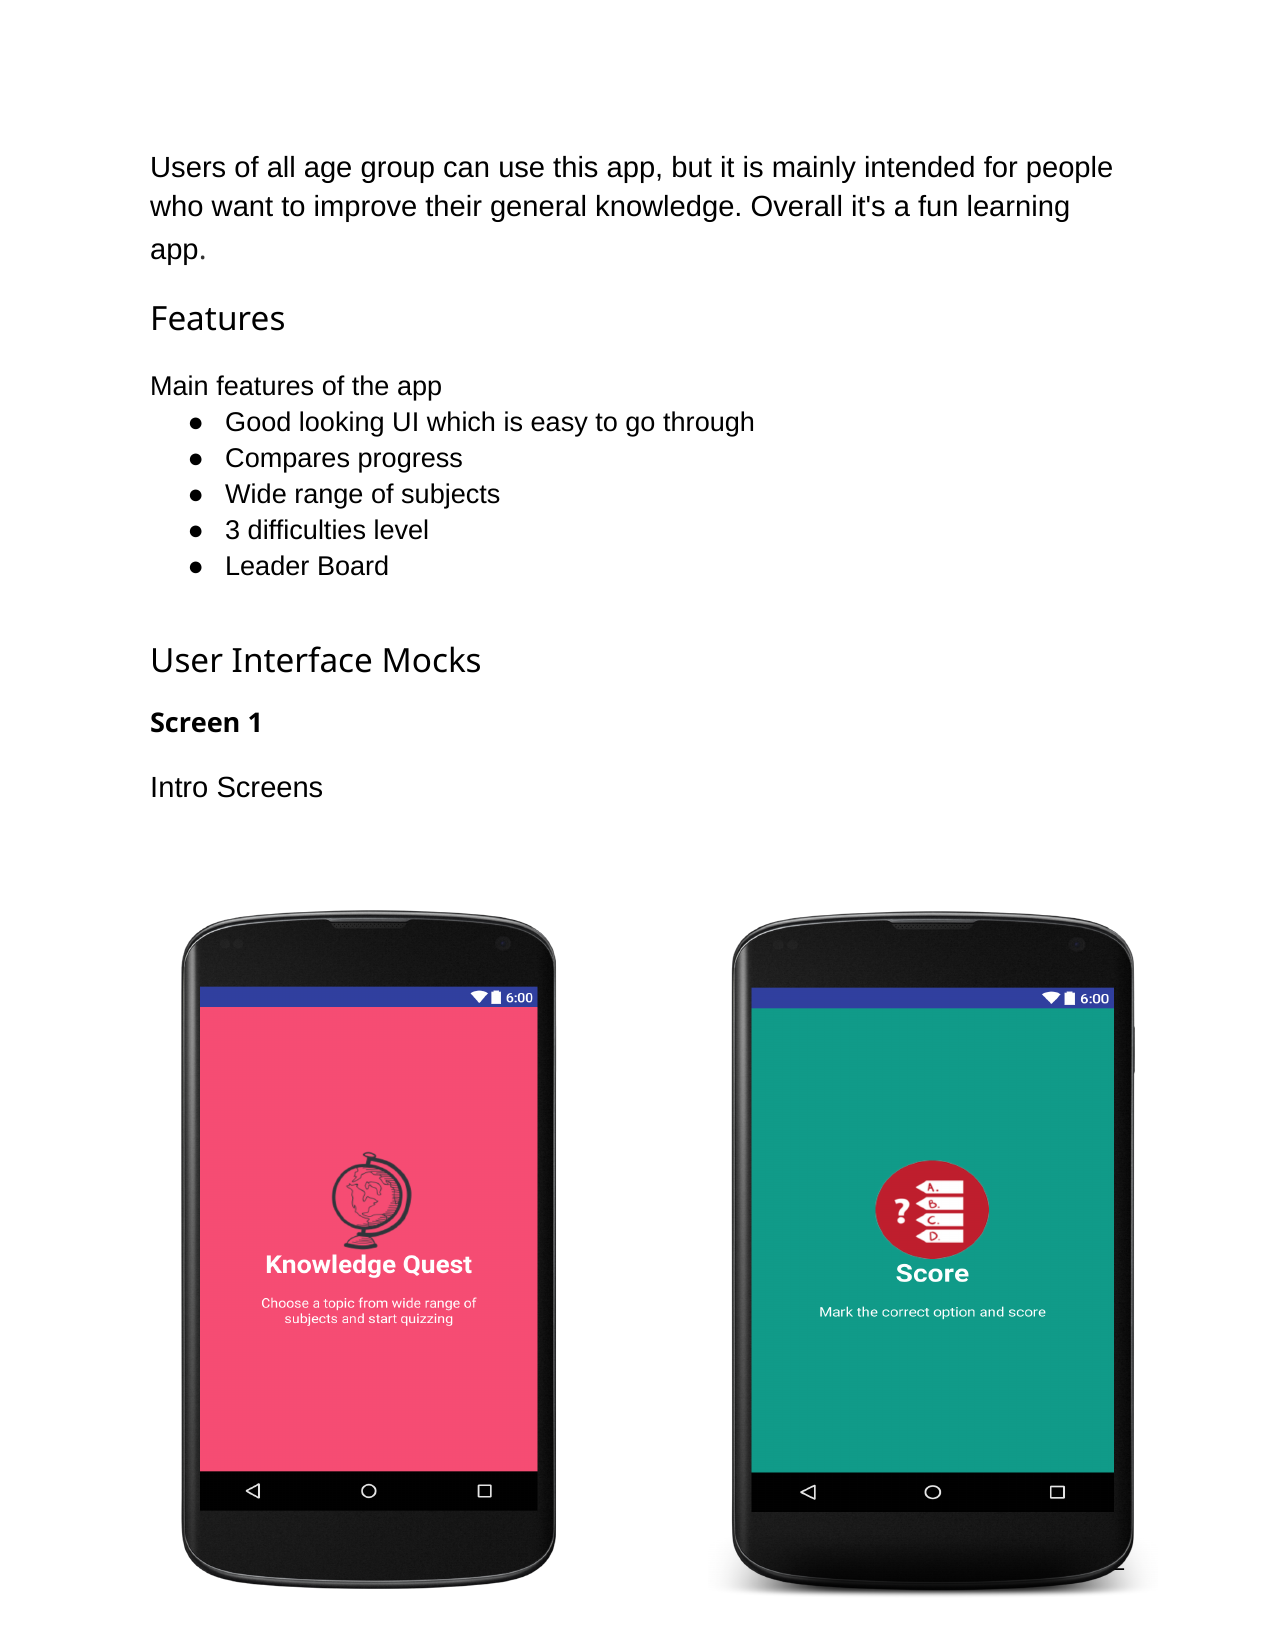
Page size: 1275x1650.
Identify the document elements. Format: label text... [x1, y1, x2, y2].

text Intro Screens [150, 770, 1125, 804]
subtitle User Interface Mocks [150, 637, 1125, 682]
subtitle Screen 1 [150, 703, 1125, 740]
picture [707, 911, 1159, 1598]
list Good looking UI which is easy to go through [187, 406, 1125, 437]
picture [181, 910, 557, 1589]
list Compares progress [187, 442, 1125, 473]
list 3 difficulties level [187, 514, 1125, 545]
text Users of all age group can use this app, but it is mainly intended for people who want to improve their general knowledge. Overall it's a fun learning app. [150, 150, 1125, 268]
text Main features of the app [150, 370, 1125, 401]
subtitle Features [150, 294, 1125, 340]
list Wide range of subjects [187, 478, 1125, 509]
list Leader Board [187, 550, 1125, 581]
